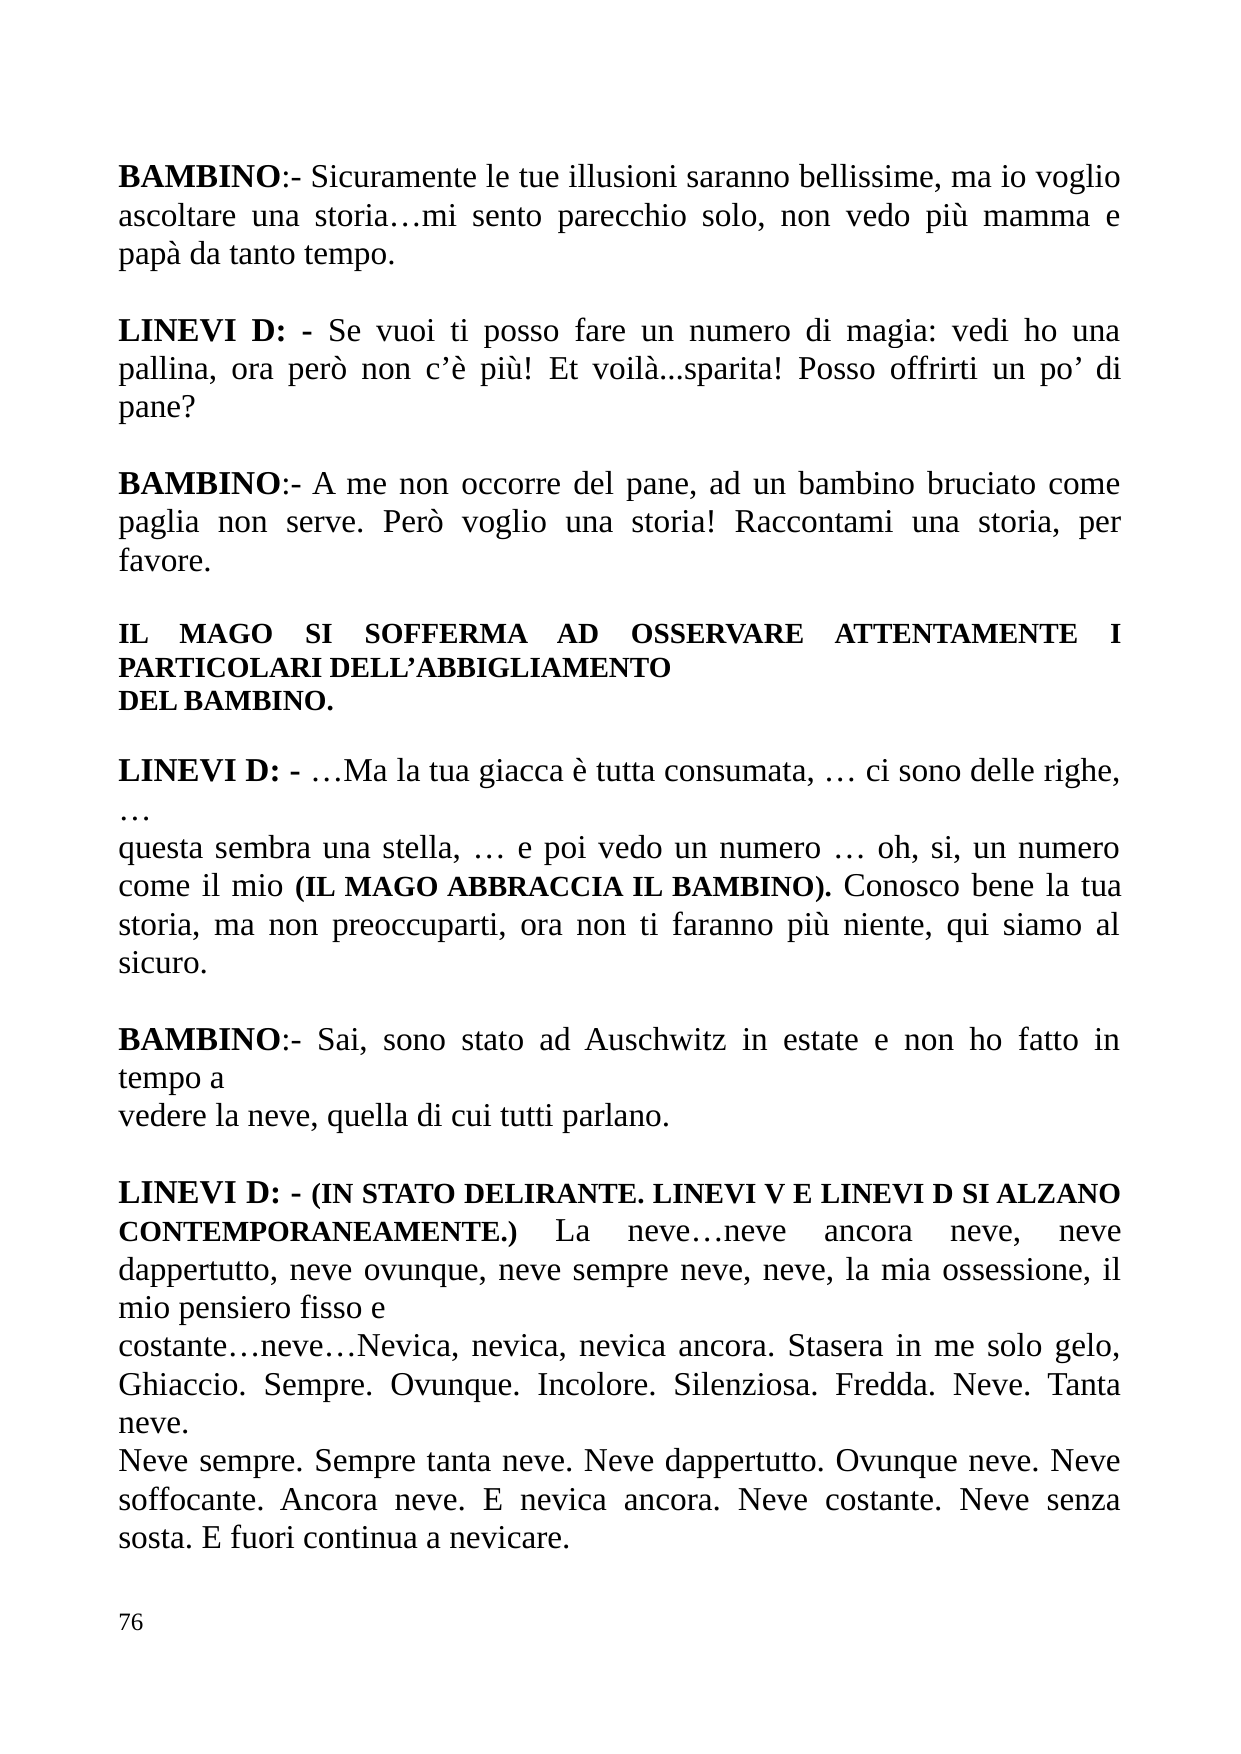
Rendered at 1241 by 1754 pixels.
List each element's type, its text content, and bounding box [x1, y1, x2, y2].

text BAMBINO:- Sicuramente le tue illusioni saranno bellissime, ma io voglio ascoltare una storia…mi sento parecchio solo, non vedo più mamma e papà da tanto tempo. [118, 156, 1122, 271]
text LINEVI D: - (IN STATO DELIRANTE. LINEVI V E LINEVI D SI ALZANO CONTEMPORANEAMENTE.) La neve…neve ancora neve, neve dappertutto, neve ovunque, neve sempre neve, neve, la mia ossessione, il mio pensiero fisso e [118, 1172, 1122, 1326]
text LINEVI D: - Se vuoi ti posso fare un numero di magia: vedi ho una pallina, ora però non c’è più! Et voilà...sparita! Posso offrirti un po’ di pane? [118, 310, 1122, 425]
text DEL BAMBINO. [118, 683, 1122, 717]
text IL MAGO SI SOFFERMA AD OSSERVARE ATTENTAMENTE I PARTICOLARI DELL’ABBIGLIAMENTO [118, 616, 1122, 683]
text BAMBINO:- Sai, sono stato ad Auschwitz in estate e non ho fatto in tempo a [118, 1019, 1122, 1096]
text Neve sempre. Sempre tanta neve. Neve dappertutto. Ovunque neve. Neve soffocante. Ancora neve. E nevica ancora. Neve costante. Neve senza sosta. E fuori continua a nevicare. [118, 1441, 1122, 1556]
text costante…neve…Nevica, nevica, nevica ancora. Stasera in me solo gelo, Ghiaccio. Sempre. Ovunque. Incolore. Silenziosa. Fredda. Neve. Tanta neve. [118, 1326, 1122, 1441]
text LINEVI D: - …Ma la tua giacca è tutta consumata, … ci sono delle righe,… [118, 751, 1122, 827]
text questa sembra una stella, … e poi vedo un numero … oh, si, un numero come il mio (IL MAGO ABBRACCIA IL BAMBINO). Conosco bene la tua storia, ma non preoccuparti, ora non ti faranno più niente, qui siamo al sicuro. [118, 827, 1122, 981]
text BAMBINO:- A me non occorre del pane, ad un bambino bruciato come paglia non serve. Però voglio una storia! Raccontami una storia, per favore. [118, 463, 1122, 578]
text vedere la neve, quella di cui tutti parlano. [118, 1096, 1122, 1134]
